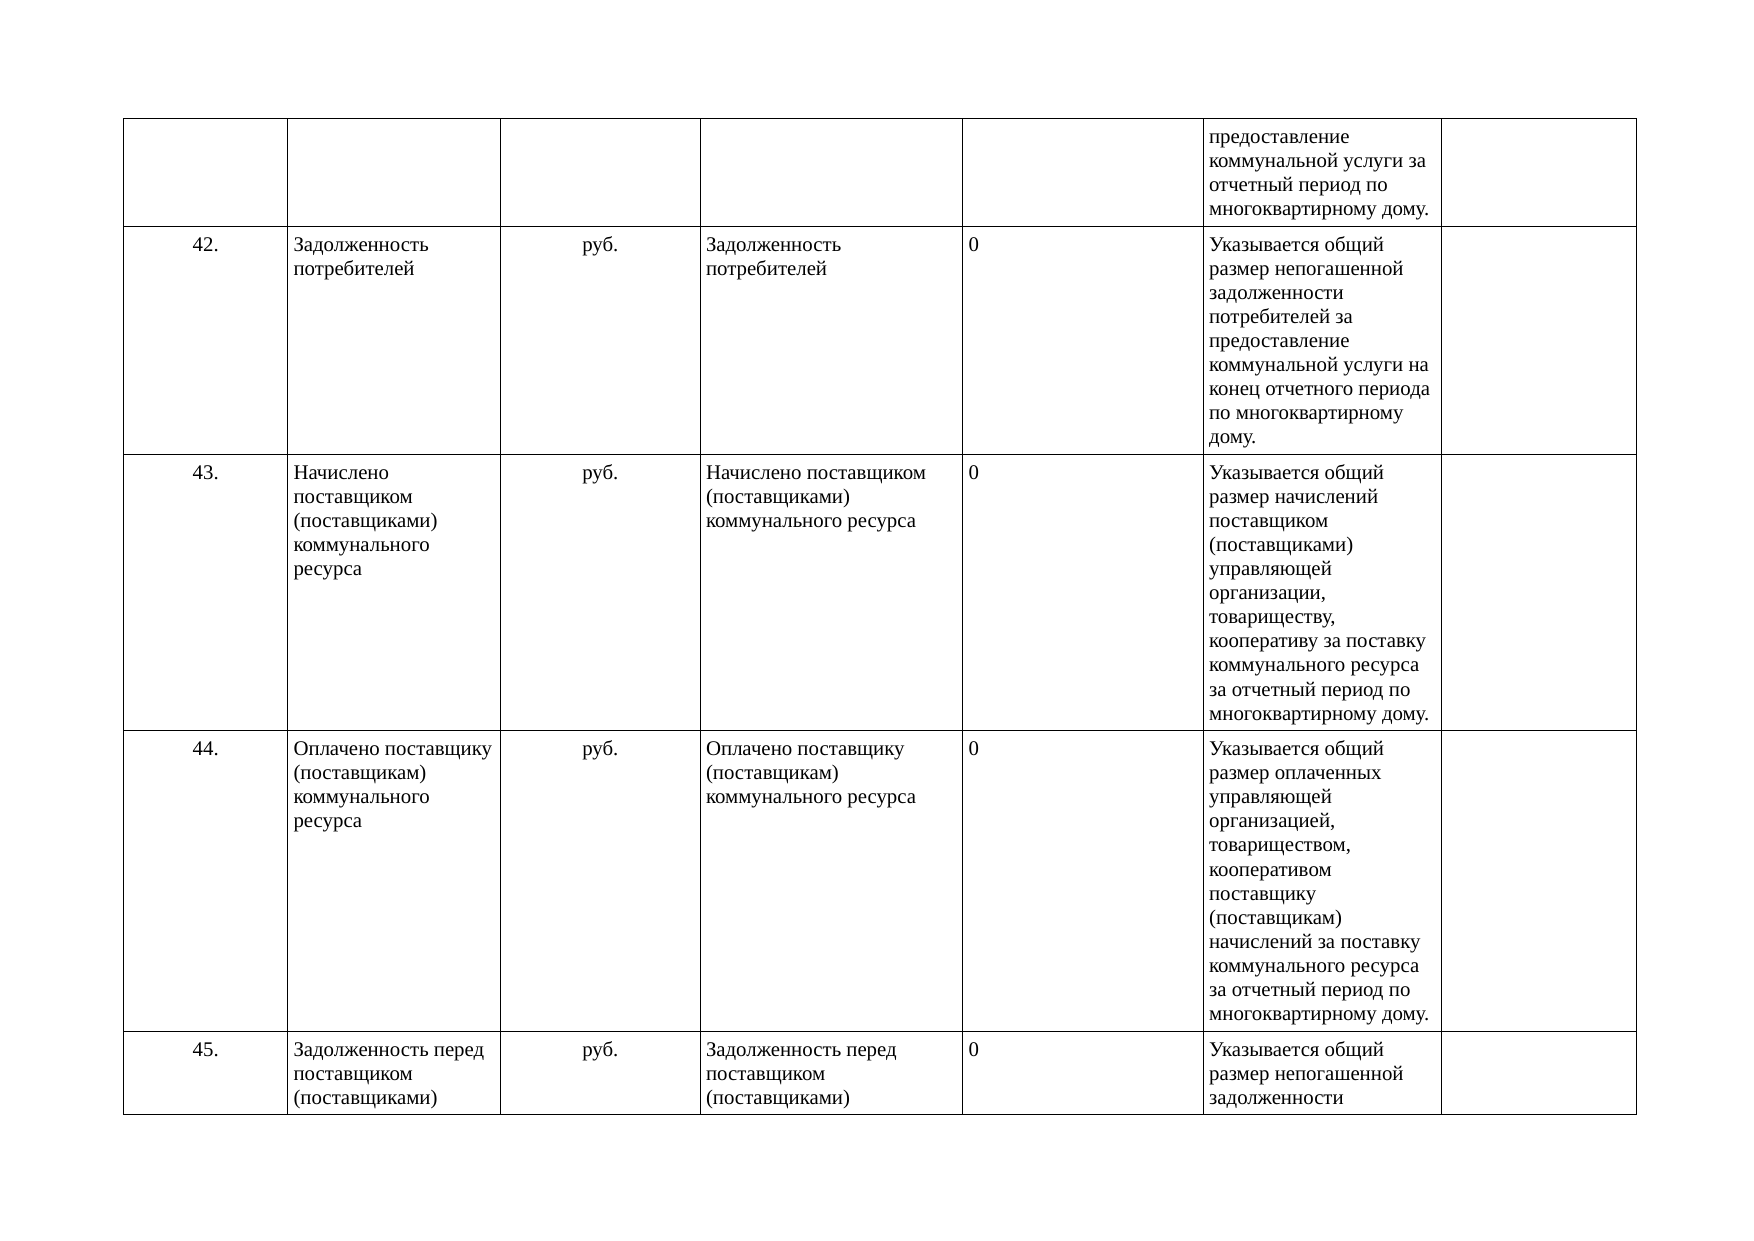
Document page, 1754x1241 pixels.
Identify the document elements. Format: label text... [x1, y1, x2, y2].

table_cell Оплачено поставщику (поставщикам) коммунального ресурса [701, 731, 962, 1031]
table_cell Задолженность перед поставщиком (поставщиками) [701, 1032, 962, 1114]
table_cell Указывается общий размер непогашенной задолженности [1204, 1032, 1441, 1114]
table_cell Начислено поставщиком (поставщиками) коммунального ресурса [701, 455, 962, 730]
table_cell Указывается общий размер оплаченных управляющей организацией, товариществом, кооперативом поставщику (поставщикам) начислений за поставку коммунального ресурса за отчетный период по многоквартирному дому. [1204, 731, 1441, 1031]
table_cell руб. [501, 731, 700, 1031]
table_cell [124, 119, 287, 226]
table_cell [1442, 455, 1636, 730]
table_cell 0 [963, 1032, 1203, 1114]
table_cell [1442, 1032, 1636, 1114]
table_cell Задолженность перед поставщиком (поставщиками) [288, 1032, 500, 1114]
table_cell [1442, 731, 1636, 1031]
table_cell Указывается общий размер начислений поставщиком (поставщиками) управляющей организации, товариществу, кооперативу за поставку коммунального ресурса за отчетный период по многоквартирному дому. [1204, 455, 1441, 730]
table_cell Указывается общий размер непогашенной задолженности потребителей за предоставление коммунальной услуги на конец отчетного периода по многоквартирному дому. [1204, 227, 1441, 454]
table_cell 45. [124, 1032, 287, 1114]
table_cell [701, 119, 962, 226]
table_cell 0 [963, 731, 1203, 1031]
table_cell руб. [501, 455, 700, 730]
table_cell Задолженность потребителей [701, 227, 962, 454]
table_cell 42. [124, 227, 287, 454]
table_cell [501, 119, 700, 226]
table_cell 44. [124, 731, 287, 1031]
table_cell [288, 119, 500, 226]
table_cell 0 [963, 227, 1203, 454]
table_cell [1442, 227, 1636, 454]
table_cell руб. [501, 1032, 700, 1114]
table_cell предоставление коммунальной услуги за отчетный период по многоквартирному дому. [1204, 119, 1441, 226]
table_cell руб. [501, 227, 700, 454]
table_cell 43. [124, 455, 287, 730]
table_cell [963, 119, 1203, 226]
table_cell Оплачено поставщику (поставщикам) коммунального ресурса [288, 731, 500, 1031]
table_cell Задолженность потребителей [288, 227, 500, 454]
table_cell 0 [963, 455, 1203, 730]
table_cell [1442, 119, 1636, 226]
table_cell Начислено поставщиком (поставщиками) коммунального ресурса [288, 455, 500, 730]
